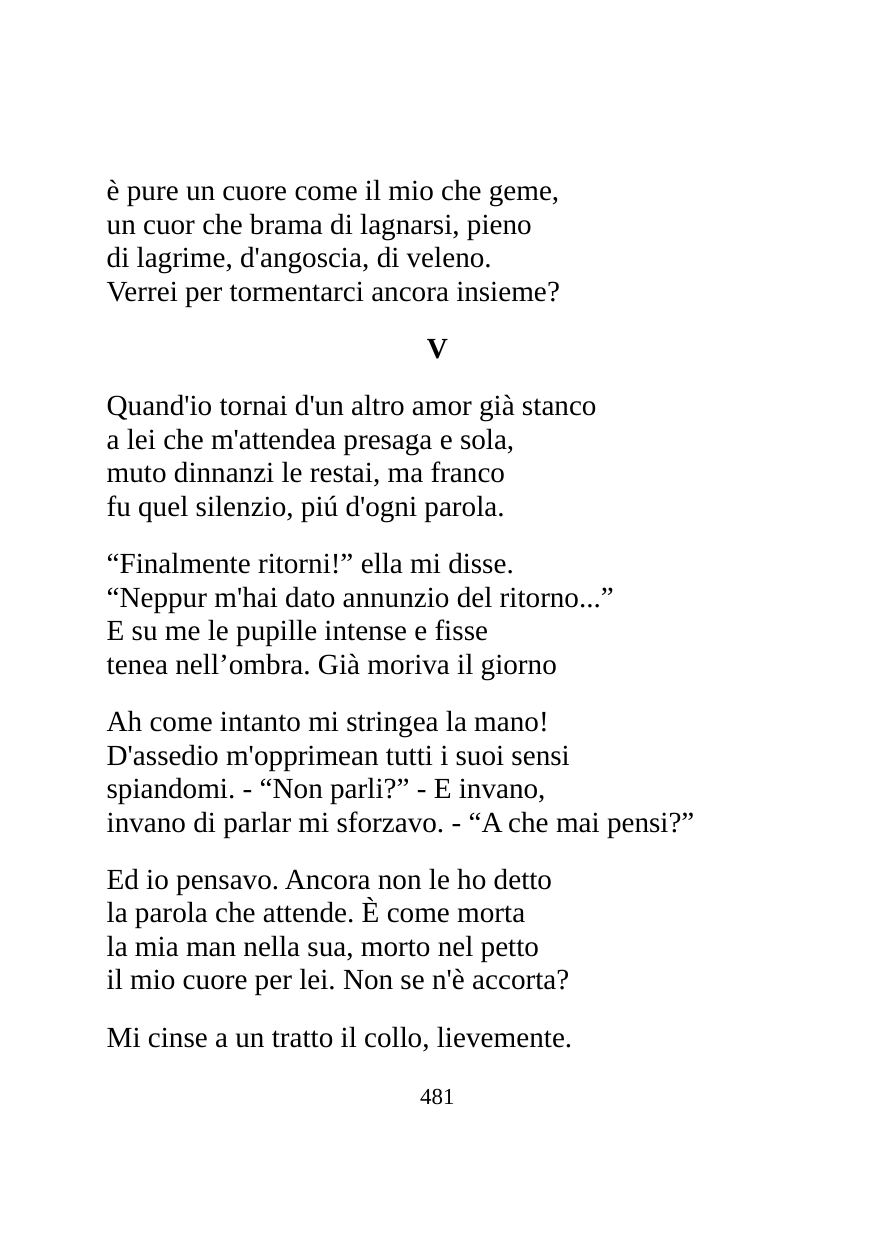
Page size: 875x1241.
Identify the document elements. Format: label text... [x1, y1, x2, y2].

text Quand'io tornai d'un altro amor già stanco [106, 388, 768, 422]
text a lei che m'attendea presaga e sola, [106, 422, 768, 456]
text Ed io pensavo. Ancora non le ho detto [106, 862, 768, 895]
text fu quel silenzio, piú d'ogni parola. [106, 489, 768, 523]
text invano di parlar mi sforzavo. - “A che mai pensi?” [106, 805, 768, 838]
text Ah come intanto mi stringea la mano! [106, 704, 768, 738]
text di lagrime, d'angoscia, di veleno. [106, 241, 768, 274]
text è pure un cuore come il mio che geme, [106, 173, 768, 207]
text “Neppur m'hai dato annunzio del ritorno...” [106, 580, 768, 613]
text E su me le pupille intense e fisse [106, 613, 768, 647]
text Mi cinse a un tratto il collo, lievemente. [106, 1020, 768, 1053]
text tenea nell’ombra. Già moriva il giorno [106, 647, 768, 680]
text un cuor che brama di lagnarsi, pieno [106, 207, 768, 241]
text muto dinnanzi le restai, ma franco [106, 456, 768, 489]
text la parola che attende. È come morta [106, 895, 768, 929]
text il mio cuore per lei. Non se n'è accorta? [106, 962, 768, 996]
text V [106, 331, 768, 365]
text la mia man nella sua, morto nel petto [106, 929, 768, 962]
text spiandomi. - “Non parli?” - E invano, [106, 771, 768, 805]
text D'assedio m'opprimean tutti i suoi sensi [106, 738, 768, 771]
text “Finalmente ritorni!” ella mi disse. [106, 546, 768, 580]
text Verrei per tormentarci ancora insieme? [106, 274, 768, 308]
